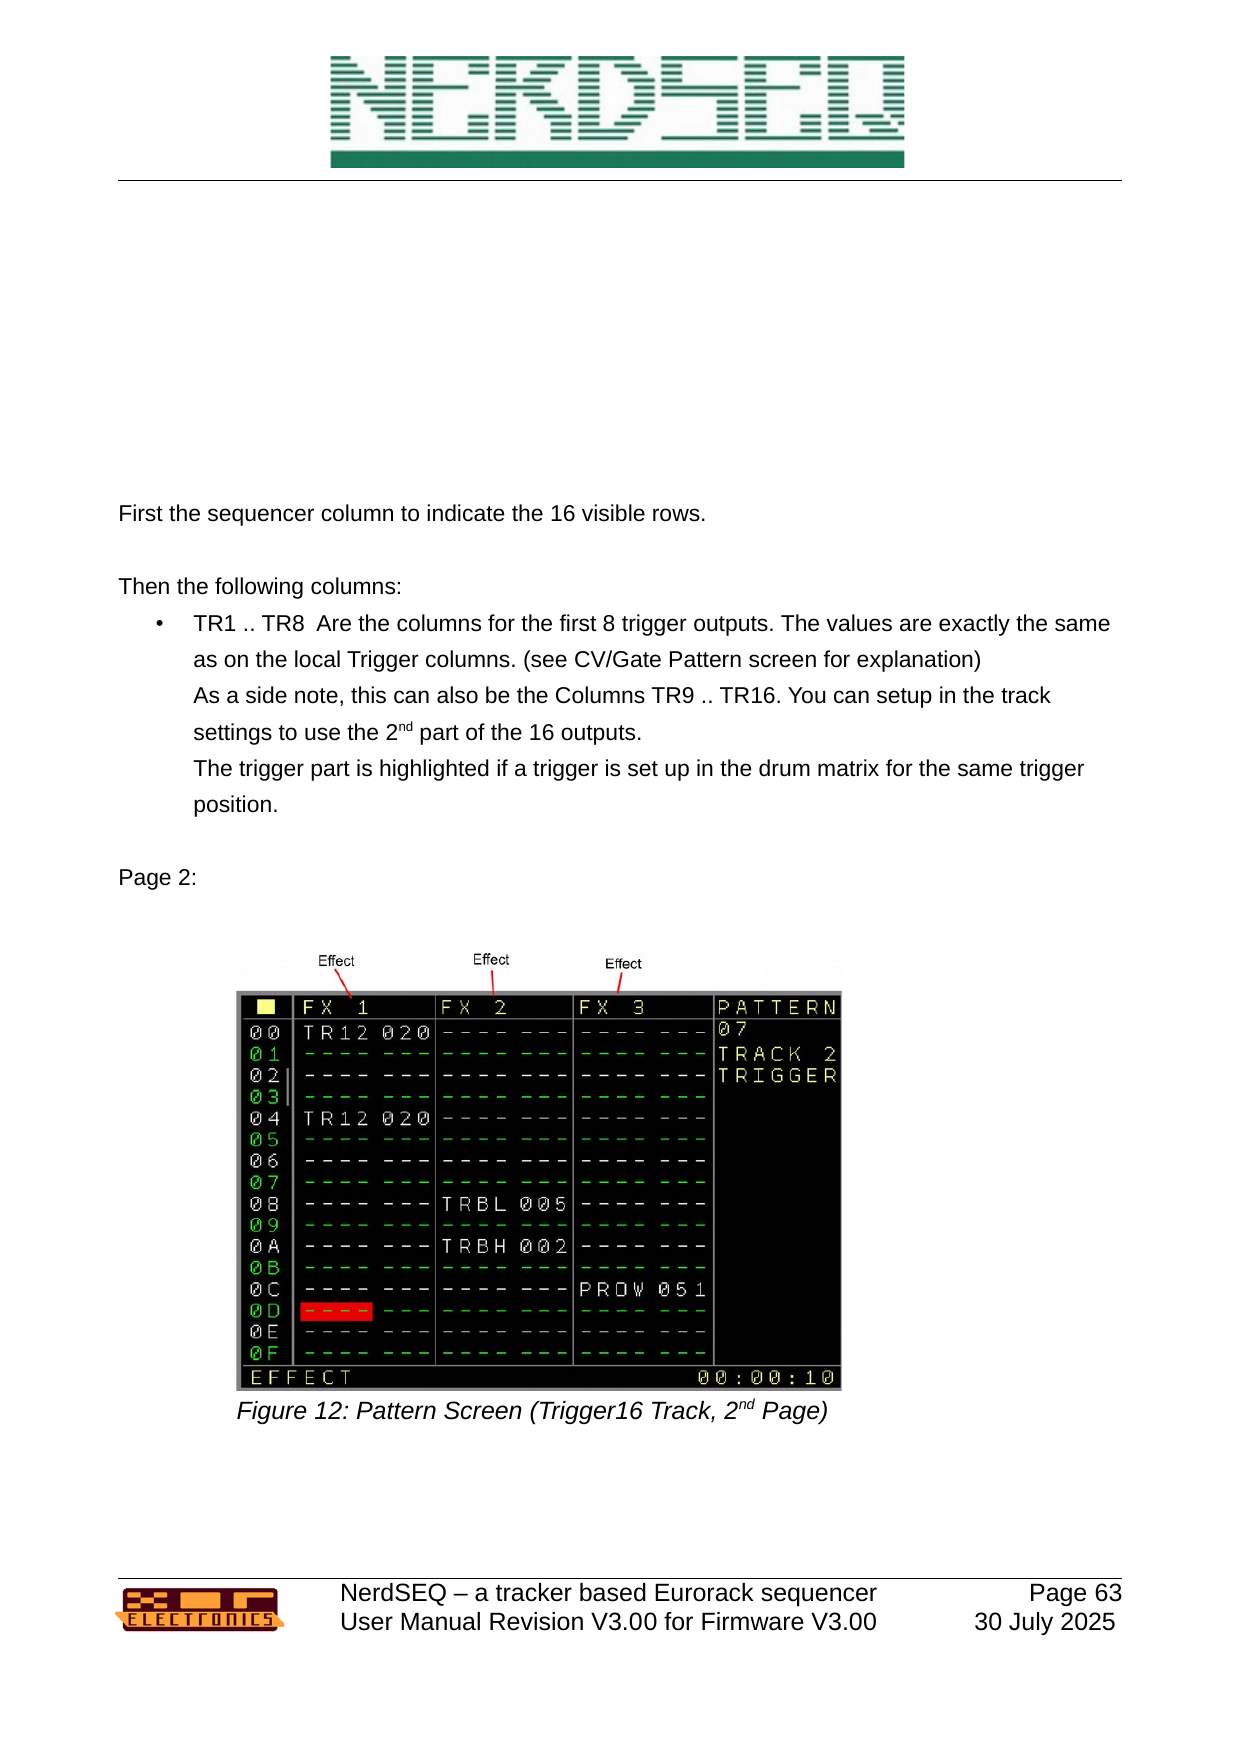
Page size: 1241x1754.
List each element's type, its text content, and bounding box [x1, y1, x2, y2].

text Page 2: [118, 864, 1122, 890]
picture [330, 56, 905, 168]
text Then the following columns: [118, 573, 1122, 599]
list The trigger part is highlighted if a trigger is set up in the drum matrix for the same trigger position. [156, 755, 1122, 818]
list As a side note, this can also be the Columns TR9 .. TR16. You can setup in the track settings to use the 2nd part of the 16 outputs. [156, 682, 1122, 745]
text First the sequencer column to indicate the 16 visible rows. [118, 500, 1122, 527]
list TR1 .. TR8 Are the columns for the first 8 trigger outputs. The values are exactly the same as on the local Trigger columns. (see CV/Gate Pattern screen for explanation) [156, 609, 1122, 672]
picture [115, 1584, 285, 1634]
picture [236, 953, 842, 1391]
text Figure 12: Pattern Screen (Trigger16 Track, 2nd Page) [236, 1391, 842, 1425]
